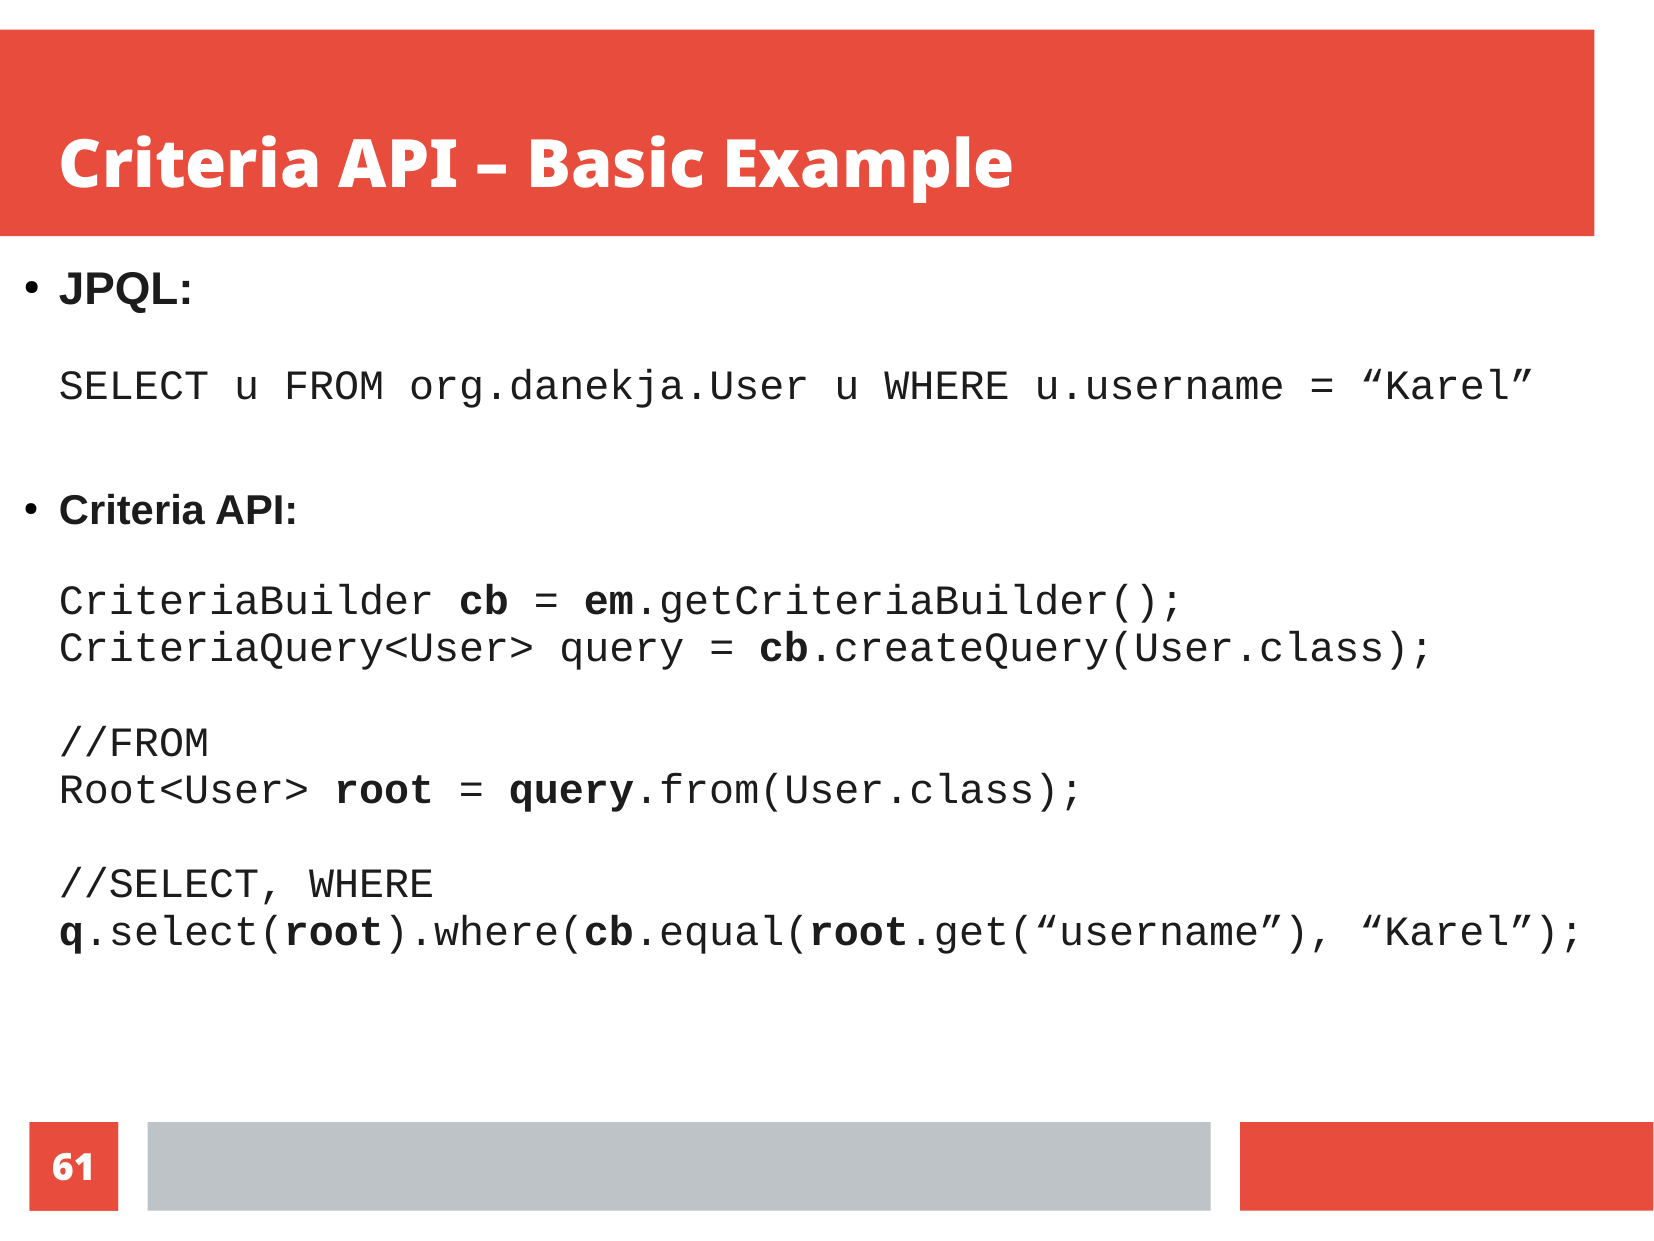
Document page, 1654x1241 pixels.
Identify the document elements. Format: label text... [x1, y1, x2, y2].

subtitle JPQL: SELECT u FROM org.danekja.User u WHERE u.username = “Karel” Criteria API: CriteriaBuilder cb = em.getCriteriaBuilder(); CriteriaQuery<User> query = cb.createQuery(User.class); //FROM Root<User> root = query.from(User.class); //SELECT, WHERE q.select(root).where(cb.equal(root.get(“username”), “Karel”); [23, 262, 1595, 1087]
title Criteria API – Basic Example [59, 59, 1595, 207]
